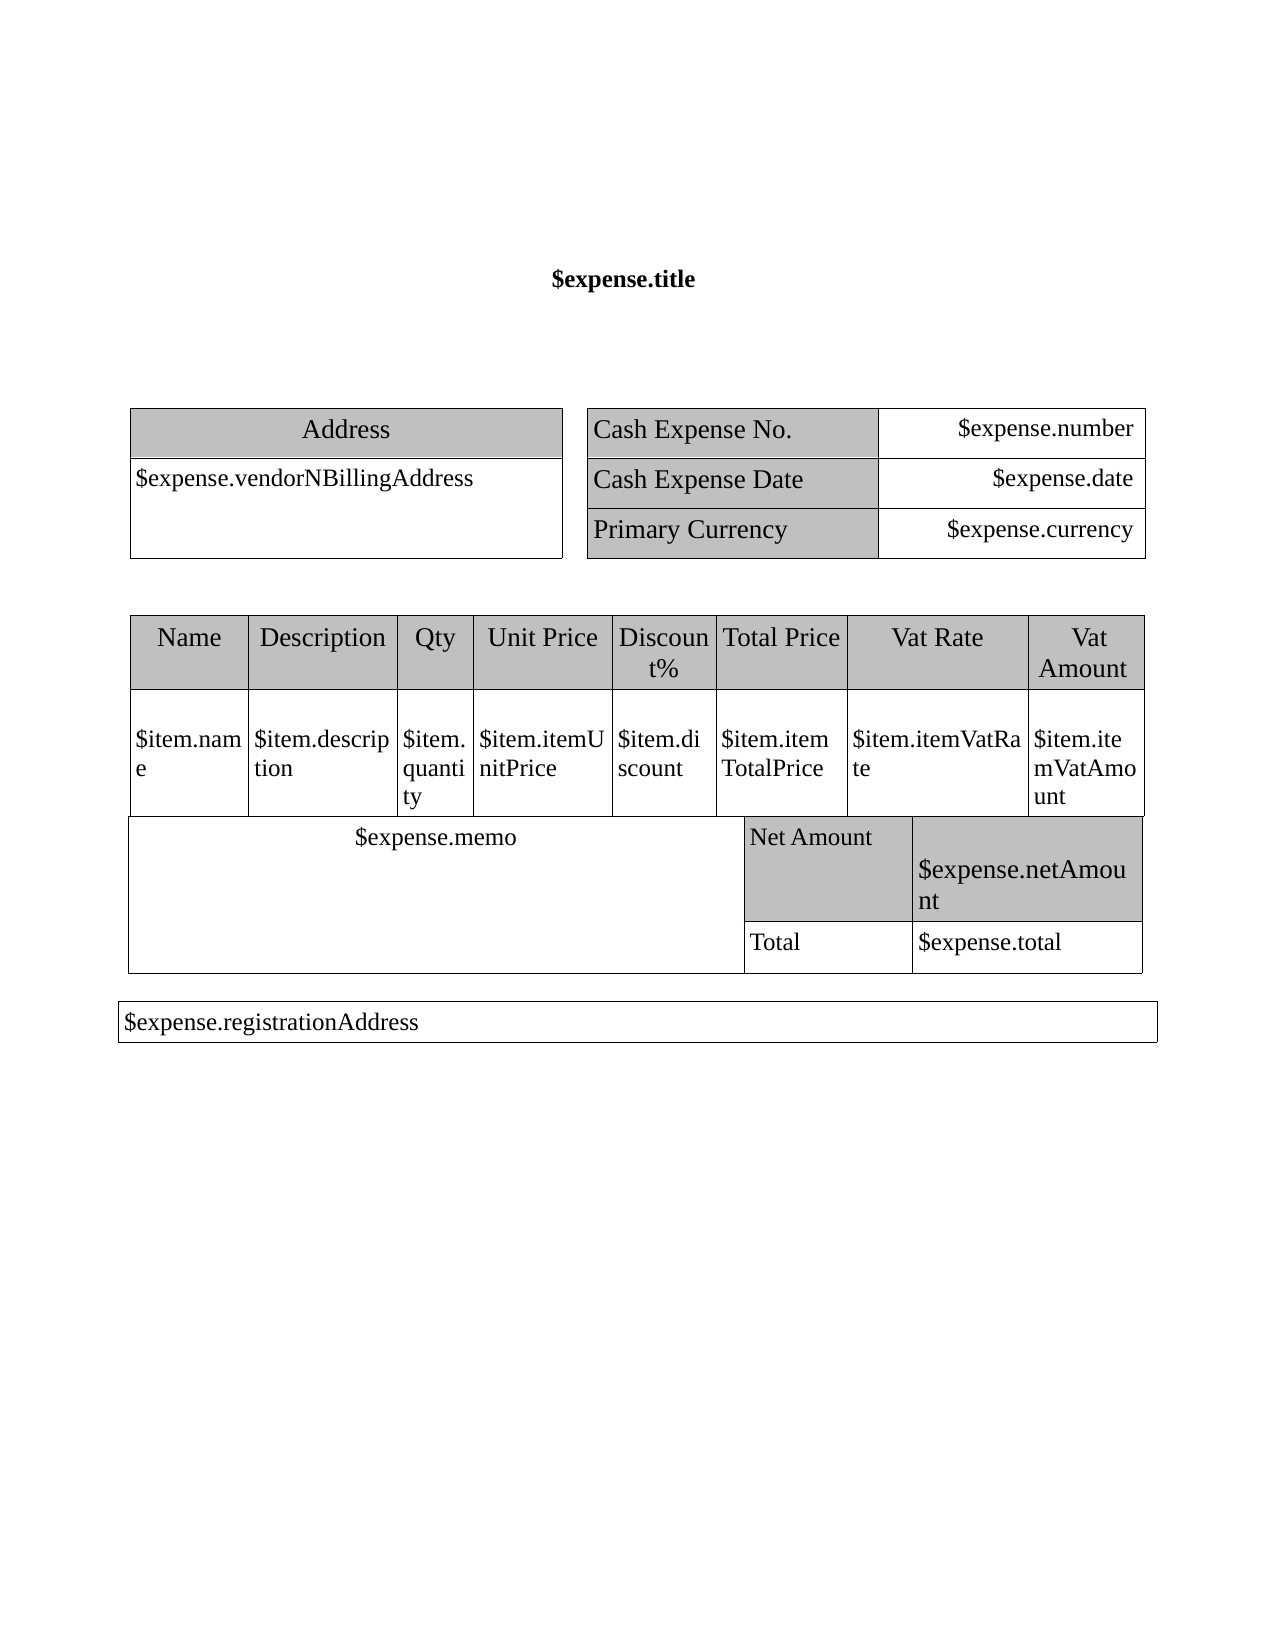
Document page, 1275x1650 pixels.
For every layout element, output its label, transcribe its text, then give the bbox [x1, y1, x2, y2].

table_cell Primary Currency [588, 509, 878, 558]
table_cell $item.itemVatRate [848, 690, 1028, 816]
table_cell $item.discount [613, 690, 716, 816]
table_cell $expense.currency [879, 509, 1145, 558]
table_header Address [131, 409, 562, 457]
table_cell [563, 508, 587, 558]
table_cell [563, 458, 587, 508]
table_header Name [131, 616, 248, 689]
table_cell $item.quantity [398, 690, 473, 816]
table_header Cash Expense No. [588, 409, 878, 457]
table_header [563, 408, 587, 457]
table_header Qty [398, 616, 473, 689]
table_header Vat Amount [1029, 616, 1144, 689]
table_cell Cash Expense Date [588, 459, 878, 508]
table_header Description [249, 616, 397, 689]
table_cell $item.itemTotalPrice [717, 690, 847, 816]
table_header $expense.title [114, 201, 1139, 366]
table_header $expense.number [879, 409, 1145, 457]
table_cell $expense.total [913, 922, 1142, 972]
table_header Total Price [717, 616, 847, 689]
table_header $expense.memo [129, 817, 744, 972]
table_cell $item.itemUnitPrice [474, 690, 612, 816]
table_cell $item.itemVatAmount [1029, 690, 1144, 816]
table_header Net Amount [745, 817, 912, 921]
table_cell Total [745, 922, 912, 972]
table_header Vat Rate [848, 616, 1028, 689]
table_cell $item.name [131, 690, 248, 816]
table_header $expense.registrationAddress [119, 1002, 1157, 1042]
table_header Discount% [613, 616, 716, 689]
table_cell $item.description [249, 690, 397, 816]
table_header $expense.netAmount [913, 817, 1142, 921]
table_cell $expense.date [879, 459, 1145, 508]
table_header Unit Price [474, 616, 612, 689]
table_cell $expense.vendorNBillingAddress [131, 459, 562, 558]
